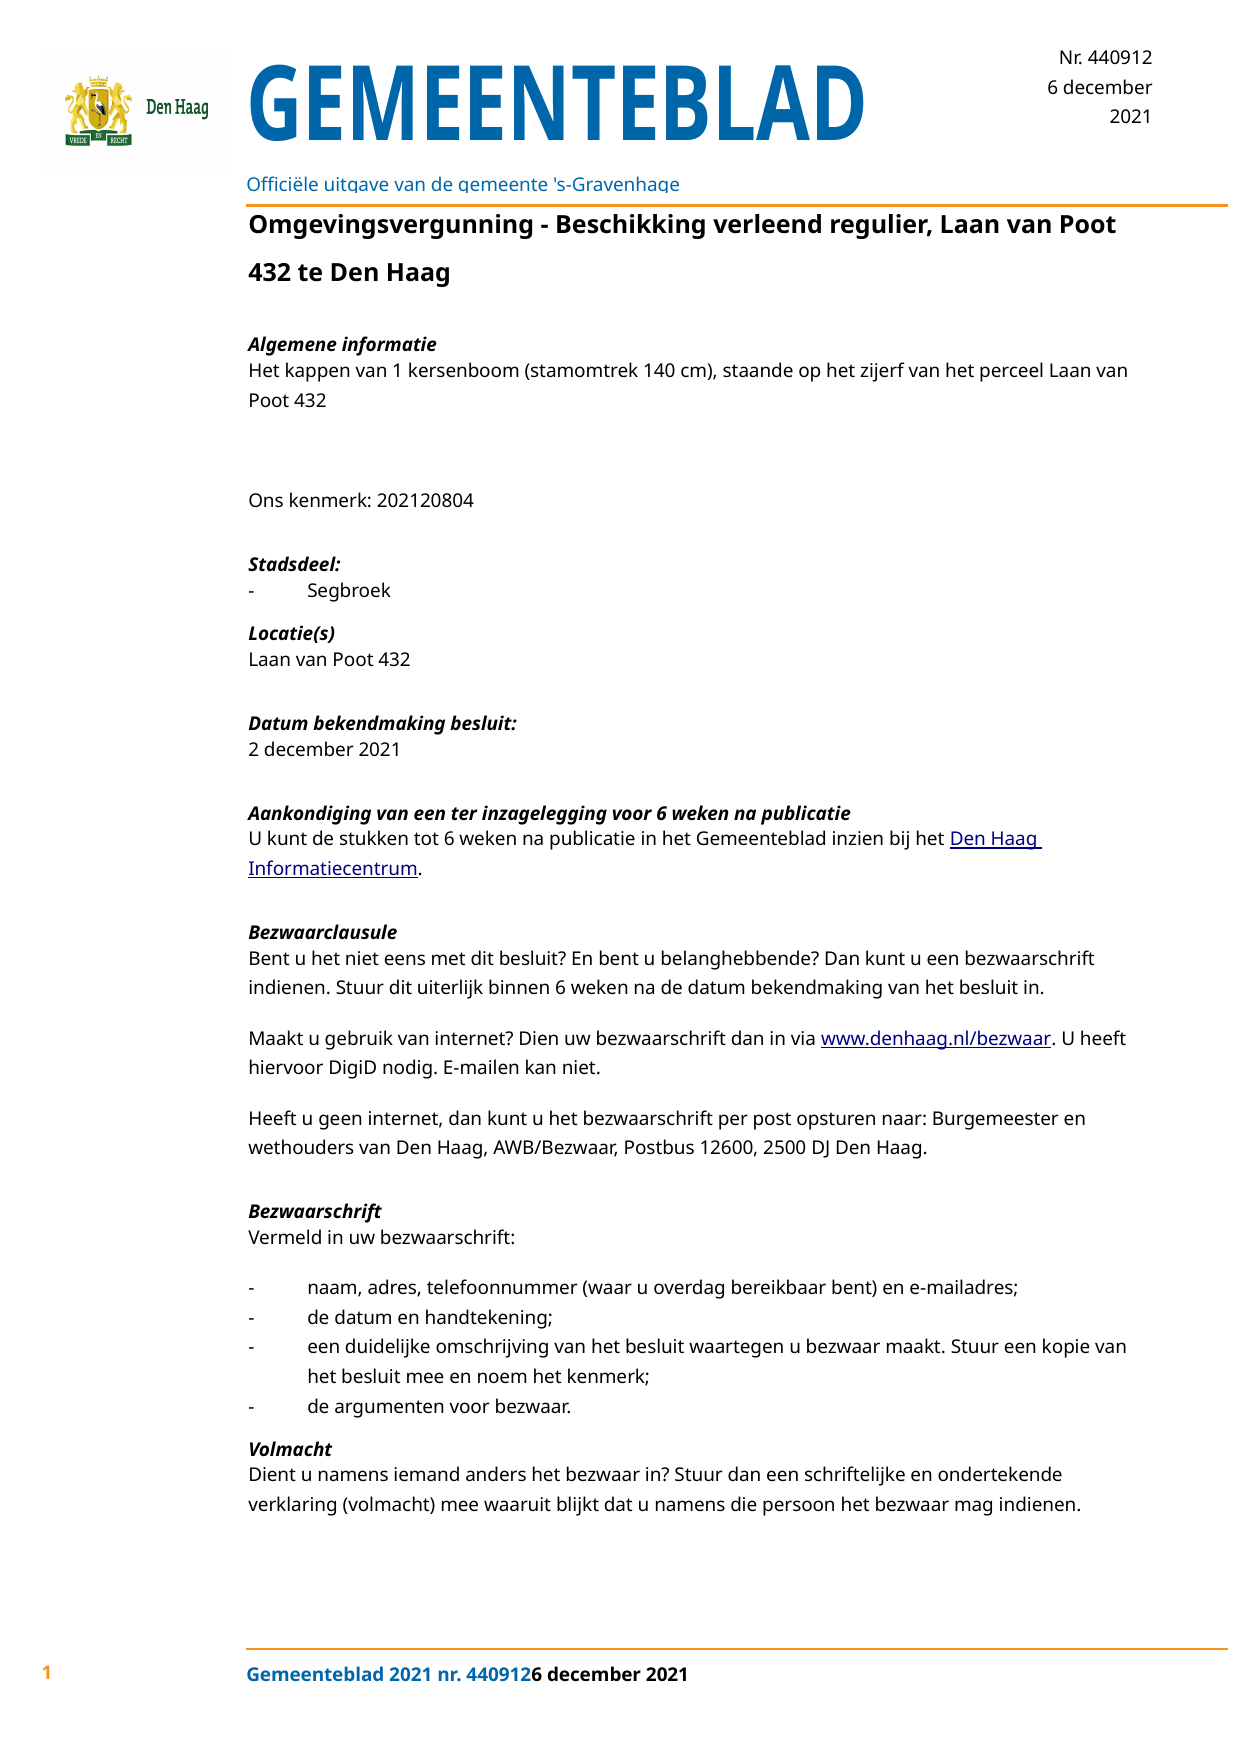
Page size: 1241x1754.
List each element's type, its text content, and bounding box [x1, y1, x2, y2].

list de datum en handtekening; [248, 1304, 1152, 1330]
list een duidelijke omschrijving van het besluit waartegen u bezwaar maakt. Stuur een kopie van het besluit mee en noem het kenmerk; [248, 1334, 1152, 1389]
list naam, adres, telefoonnummer (waar u overdag bereikbaar bent) en e-mailadres; [248, 1274, 1152, 1300]
text Volmacht [248, 1436, 1152, 1462]
text U kunt de stukken tot 6 weken na publicatie in het Gemeenteblad inzien bij het Den Haag Informatiecentrum. [248, 826, 1152, 881]
picture [41, 47, 231, 172]
text Laan van Poot 432 [248, 646, 1152, 672]
text Algemene informatie [248, 331, 1152, 357]
text Omgevingsvergunning - Beschikking verleend regulier, Laan van Poot 432 te Den Haag [248, 207, 1152, 288]
list Segbroek [248, 577, 1152, 603]
text Het kappen van 1 kersenboom (stamomtrek 140 cm), staande op het zijerf van het perceel Laan van Poot 432 [248, 357, 1152, 412]
text Stadsdeel: [248, 552, 1152, 577]
text Vermeld in uw bezwaarschrift: [248, 1224, 1152, 1250]
text Ons kenmerk: 202120804 [248, 488, 1152, 513]
text Bezwaarclausule [248, 919, 1152, 945]
text Bezwaarschrift [248, 1198, 1152, 1224]
text Datum bekendmaking besluit: [248, 710, 1152, 736]
text Bent u het niet eens met dit besluit? En bent u belanghebbende? Dan kunt u een bezwaarschrift indienen. Stuur dit uiterlijk binnen 6 weken na de datum bekendmaking van het besluit in. [248, 945, 1152, 1000]
text Heeft u geen internet, dan kunt u het bezwaarschrift per post opsturen naar: Burgemeester en wethouders van Den Haag, AWB/Bezwaar, Postbus 12600, 2500 DJ Den Haag. [248, 1105, 1152, 1160]
text Maakt u gebruik van internet? Dien uw bezwaarschrift dan in via www.denhaag.nl/bezwaar. U heeft hiervoor DigiD nodig. E-mailen kan niet. [248, 1025, 1152, 1080]
text 2 december 2021 [248, 736, 1152, 762]
text Dient u namens iemand anders het bezwaar in? Stuur dan een schriftelijke en ondertekende verklaring (volmacht) mee waaruit blijkt dat u namens die persoon het bezwaar mag indienen. [248, 1462, 1152, 1517]
text Locatie(s) [248, 620, 1152, 646]
text Aankondiging van een ter inzagelegging voor 6 weken na publicatie [248, 800, 1152, 826]
list de argumenten voor bezwaar. [248, 1393, 1152, 1418]
